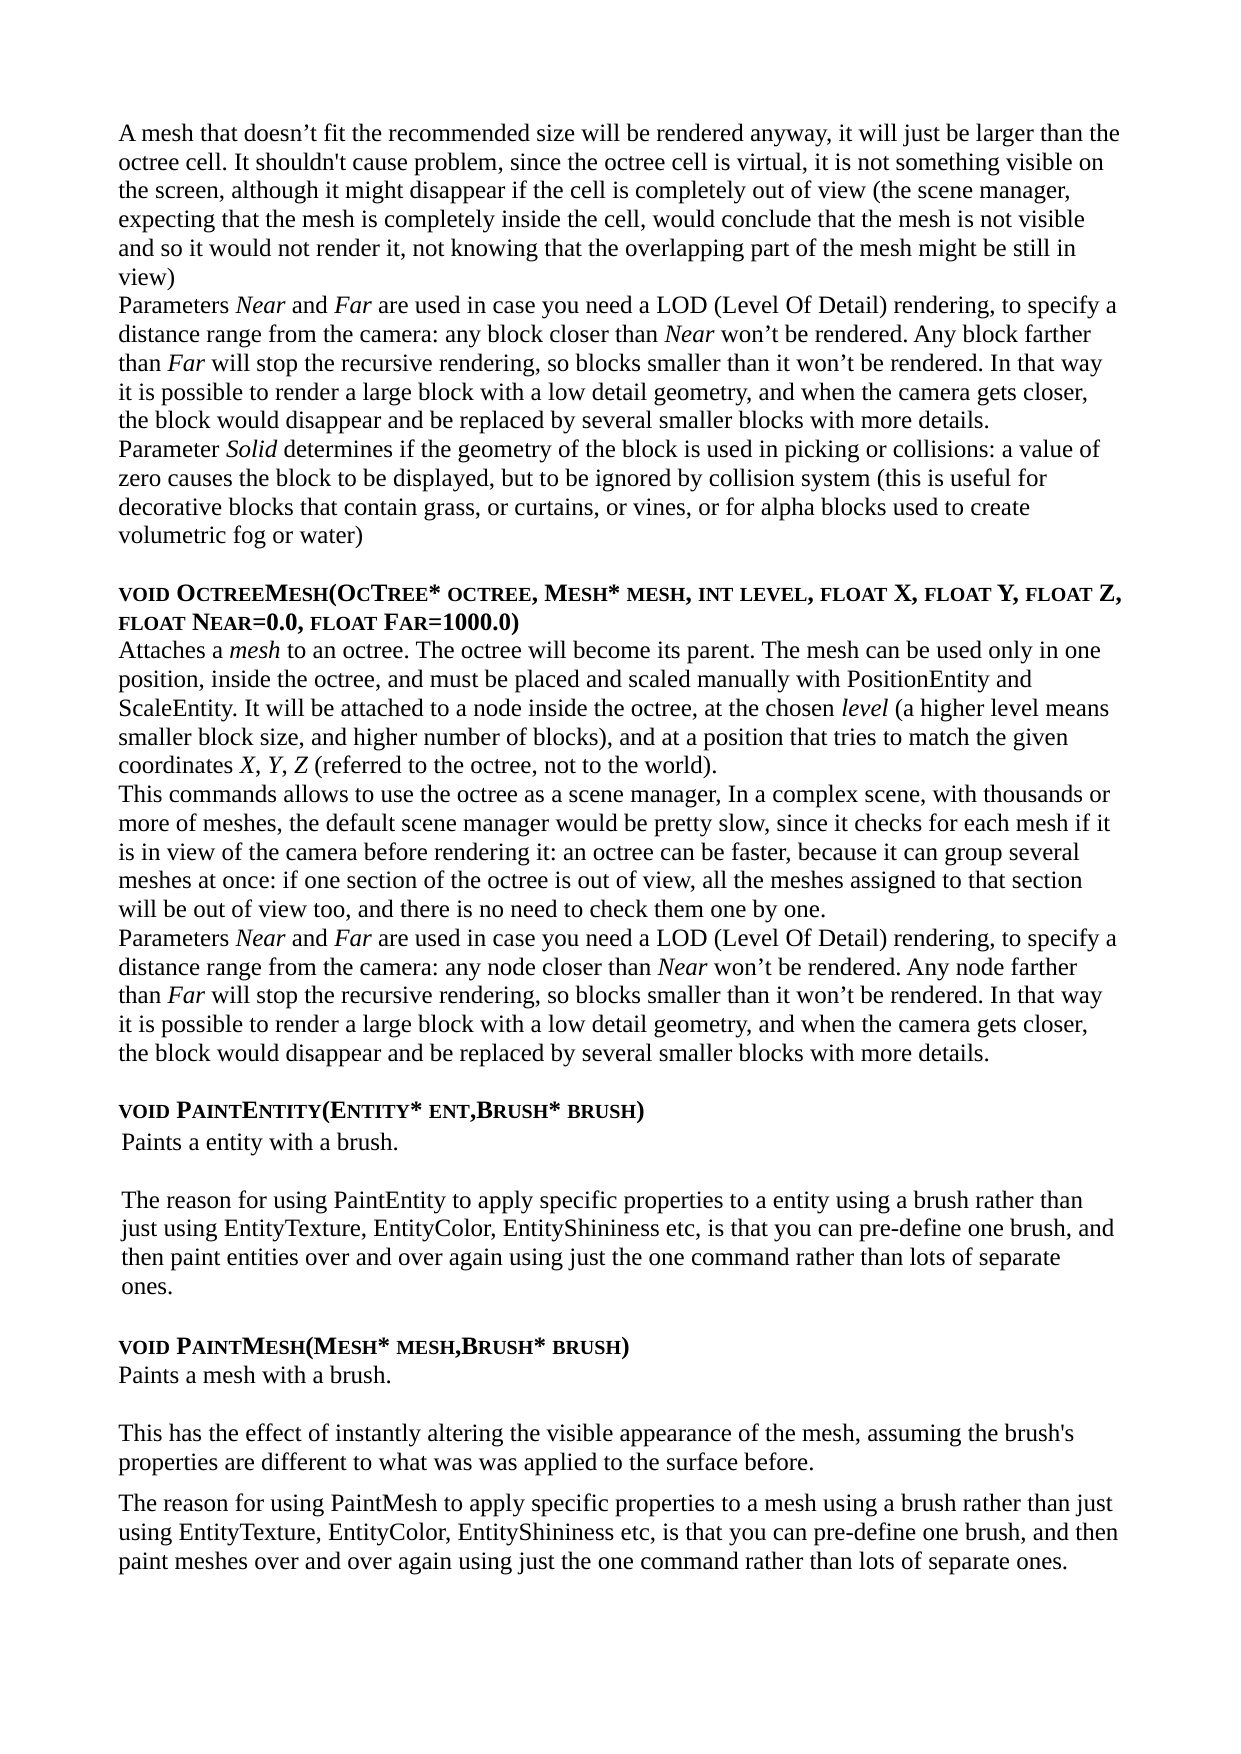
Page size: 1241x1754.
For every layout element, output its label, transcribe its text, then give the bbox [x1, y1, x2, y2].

table_header Paints a entity with a brush. The reason for using PaintEntity to apply specific properties to a entity using a brush rather than just using EntityTexture, EntityColor, EntityShininess etc, is that you can pre-define one brush, and then paint entities over and over again using just the one command rather than lots of separate ones. [118, 1124, 1122, 1303]
text void PaintEntity(Entity* ent,Brush* brush) [118, 1096, 1122, 1124]
text void PaintMesh(Mesh* mesh,Brush* brush) [118, 1331, 1122, 1360]
text Parameter Solid determines if the geometry of the block is used in picking or collisions: a value of zero causes the block to be displayed, but to be ignored by collision system (this is useful for decorative blocks that contain grass, or curtains, or vines, or for alpha blocks used to create volumetric fog or water) [118, 434, 1122, 549]
text This commands allows to use the octree as a scene manager, In a complex scene, with thousands or more of meshes, the default scene manager would be pretty slow, since it checks for each mesh if it is in view of the camera before rendering it: an octree can be faster, because it can group several meshes at once: if one section of the octree is out of view, all the meshes assigned to that section will be out of view too, and there is no need to check them one by one. [118, 779, 1122, 923]
text Paints a mesh with a brush. [118, 1360, 1122, 1389]
text A mesh that doesn’t fit the recommended size will be rendered anyway, it will just be larger than the octree cell. It shouldn't cause problem, since the octree cell is virtual, it is not something visible on the screen, although it might disappear if the cell is completely out of view (the scene manager, expecting that the mesh is completely inside the cell, would conclude that the mesh is not visible and so it would not render it, not knowing that the overlapping part of the mesh might be still in view) [118, 118, 1122, 291]
text Parameters Near and Far are used in case you need a LOD (Level Of Detail) rendering, to specify a distance range from the camera: any block closer than Near won’t be rendered. Any block farther than Far will stop the recursive rendering, so blocks smaller than it won’t be rendered. In that way it is possible to render a large block with a low detail geometry, and when the camera gets closer, the block would disappear and be replaced by several smaller blocks with more details. [118, 291, 1122, 434]
text This has the effect of instantly altering the visible appearance of the mesh, assuming the brush's properties are different to what was was applied to the surface before. [118, 1418, 1122, 1476]
text Attaches a mesh to an octree. The octree will become its parent. The mesh can be used only in one position, inside the octree, and must be placed and scaled manually with PositionEntity and ScaleEntity. It will be attached to a node inside the octree, at the chosen level (a higher level means smaller block size, and higher number of blocks), and at a position that tries to match the given coordinates X, Y, Z (referred to the octree, not to the world). [118, 636, 1122, 779]
text Parameters Near and Far are used in case you need a LOD (Level Of Detail) rendering, to specify a distance range from the camera: any node closer than Near won’t be rendered. Any node farther than Far will stop the recursive rendering, so blocks smaller than it won’t be rendered. In that way it is possible to render a large block with a low detail geometry, and when the camera gets closer, the block would disappear and be replaced by several smaller blocks with more details. [118, 923, 1122, 1067]
text void OctreeMesh(OcTree* octree, Mesh* mesh, int level, float X, float Y, float Z, float Near=0.0, float Far=1000.0) [118, 578, 1122, 636]
text The reason for using PaintMesh to apply specific properties to a mesh using a brush rather than just using EntityTexture, EntityColor, EntityShininess etc, is that you can pre-define one brush, and then paint meshes over and over again using just the one command rather than lots of separate ones. [118, 1488, 1122, 1575]
